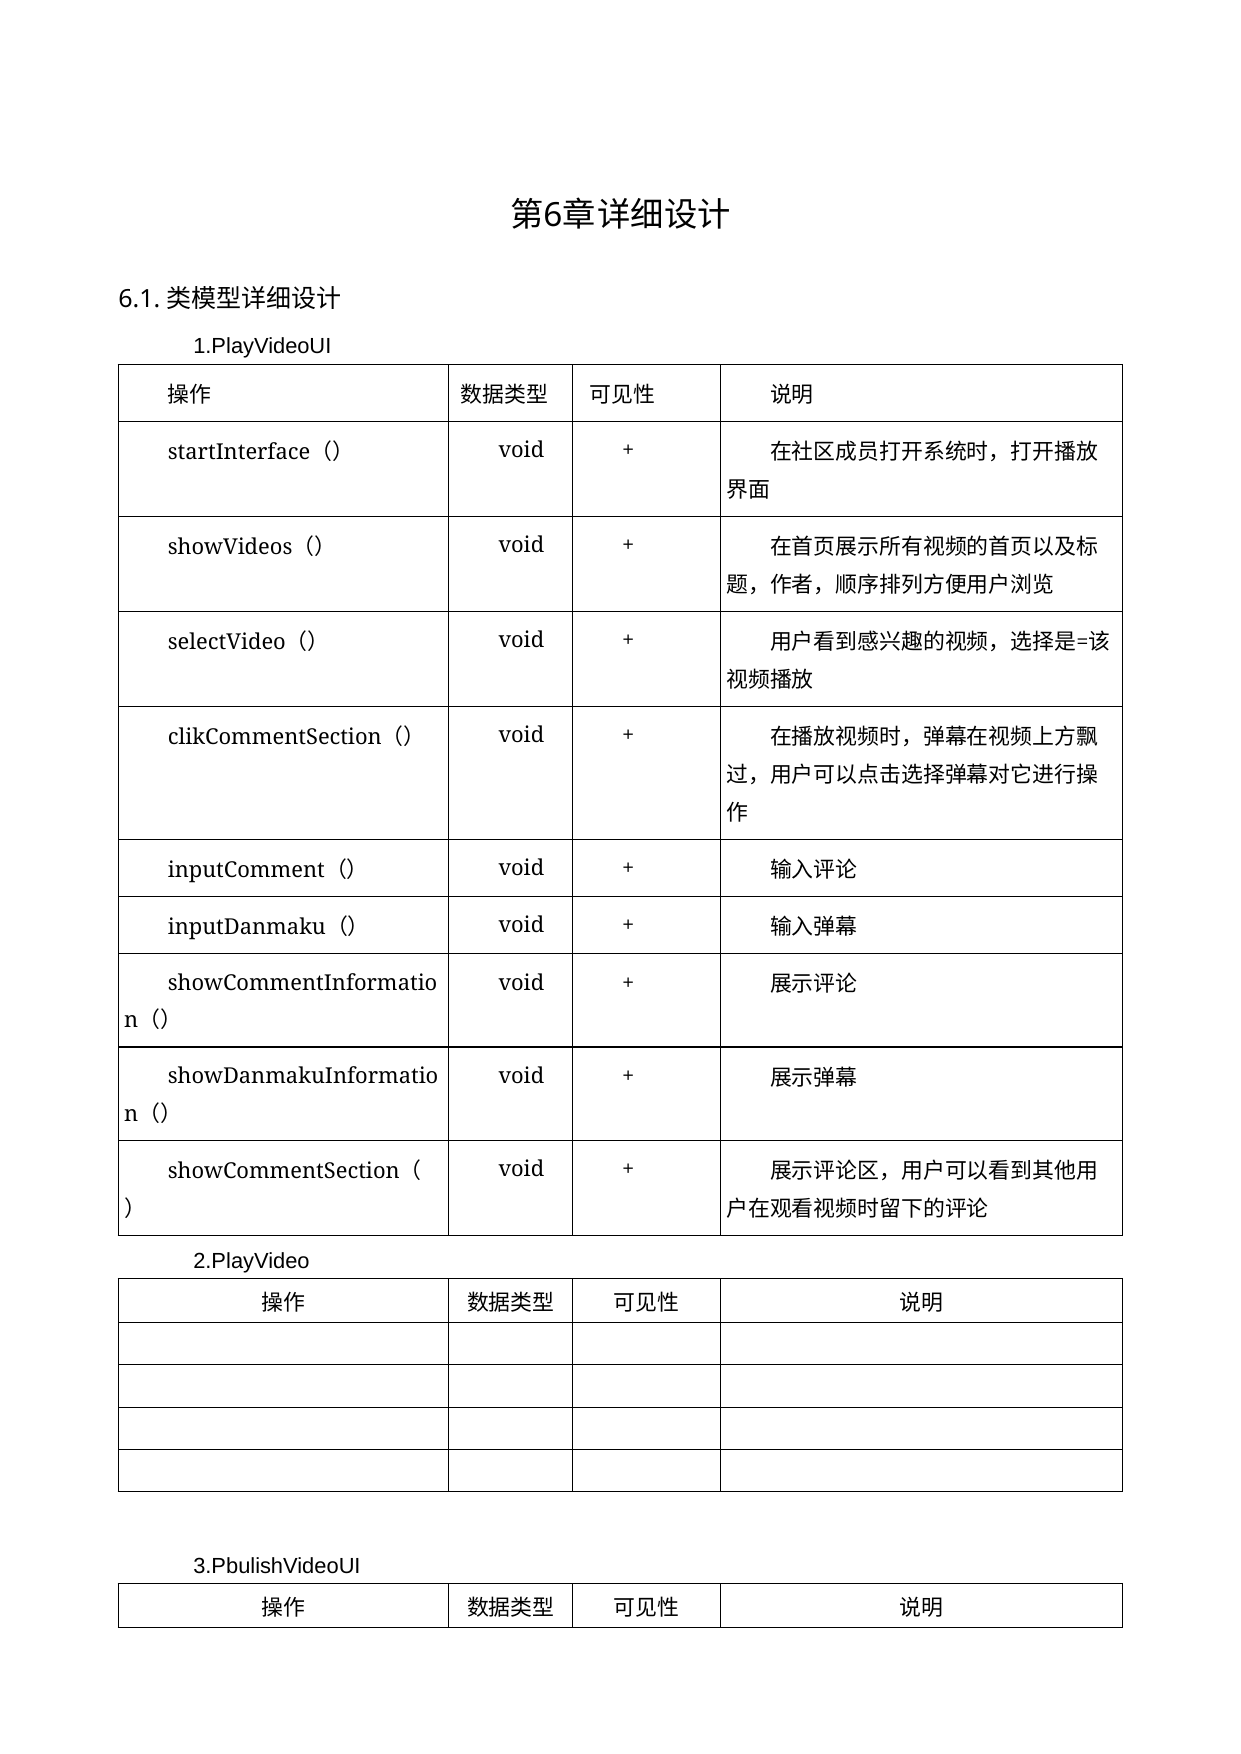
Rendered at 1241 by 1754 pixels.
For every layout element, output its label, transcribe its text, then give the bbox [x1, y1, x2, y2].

table_cell 用户看到感兴趣的视频，选择是=该视频播放 [721, 612, 1122, 706]
table_cell [573, 1323, 720, 1364]
subtitle 类模型详细设计 [118, 278, 1122, 314]
table_cell clikCommentSection（） [119, 707, 448, 839]
table_cell [721, 1408, 1122, 1449]
table_cell void [449, 897, 572, 953]
table_header 操作 [119, 1584, 448, 1627]
table_cell [119, 1365, 448, 1407]
table_cell [573, 1408, 720, 1449]
table_cell [449, 1323, 572, 1364]
table_cell + [573, 422, 720, 516]
table_cell selectVideo（） [119, 612, 448, 706]
table_cell 展示弹幕 [721, 1048, 1122, 1140]
table_cell + [573, 954, 720, 1046]
table_cell 在社区成员打开系统时，打开播放界面 [721, 422, 1122, 516]
table_cell + [573, 707, 720, 839]
table_cell [119, 1450, 448, 1491]
table_header 操作 [119, 365, 448, 421]
table_cell showDanmakuInformation（） [119, 1048, 448, 1140]
table_cell 展示评论 [721, 954, 1122, 1046]
table_cell void [449, 422, 572, 516]
table_cell [721, 1365, 1122, 1407]
table_cell [449, 1450, 572, 1491]
table_cell 输入弹幕 [721, 897, 1122, 953]
subtitle 2.PlayVideo [118, 1248, 1122, 1273]
table_cell [721, 1323, 1122, 1364]
table_cell inputDanmaku（） [119, 897, 448, 953]
table_cell 展示评论区，用户可以看到其他用户在观看视频时留下的评论 [721, 1141, 1122, 1235]
table_cell showCommentSection（） [119, 1141, 448, 1235]
table_cell [119, 1323, 448, 1364]
table_cell startInterface（） [119, 422, 448, 516]
subtitle 3.PbulishVideoUI [118, 1553, 1122, 1578]
table_cell void [449, 954, 572, 1046]
table_header 说明 [721, 1279, 1122, 1322]
table_header 可见性 [573, 365, 720, 421]
table_header 数据类型 [449, 1584, 572, 1627]
table_header 数据类型 [449, 1279, 572, 1322]
table_header 说明 [721, 1584, 1122, 1627]
table_cell + [573, 1048, 720, 1140]
table_cell showCommentInformation（） [119, 954, 448, 1046]
table_header 可见性 [573, 1584, 720, 1627]
table_cell showVideos（） [119, 517, 448, 611]
table_header 操作 [119, 1279, 448, 1322]
table_cell [449, 1365, 572, 1407]
subtitle 详细设计 [118, 188, 1122, 236]
table_cell + [573, 612, 720, 706]
table_cell void [449, 840, 572, 896]
table_cell 在首页展示所有视频的首页以及标题，作者，顺序排列方便用户浏览 [721, 517, 1122, 611]
table_cell [119, 1408, 448, 1449]
table_cell + [573, 517, 720, 611]
table_cell + [573, 897, 720, 953]
table_cell + [573, 1141, 720, 1235]
table_cell [449, 1408, 572, 1449]
table_cell void [449, 517, 572, 611]
table_header 说明 [721, 365, 1122, 421]
table_cell [573, 1365, 720, 1407]
table_cell [721, 1450, 1122, 1491]
table_cell inputComment（） [119, 840, 448, 896]
table_cell + [573, 840, 720, 896]
table_cell void [449, 1048, 572, 1140]
table_cell void [449, 707, 572, 839]
table_header 可见性 [573, 1279, 720, 1322]
table_header 数据类型 [449, 365, 572, 421]
table_cell 在播放视频时，弹幕在视频上方飘过，用户可以点击选择弹幕对它进行操作 [721, 707, 1122, 839]
subtitle 1.PlayVideoUI [118, 333, 1122, 359]
table_cell void [449, 1141, 572, 1235]
table_cell void [449, 612, 572, 706]
table_cell [573, 1450, 720, 1491]
table_cell 输入评论 [721, 840, 1122, 896]
